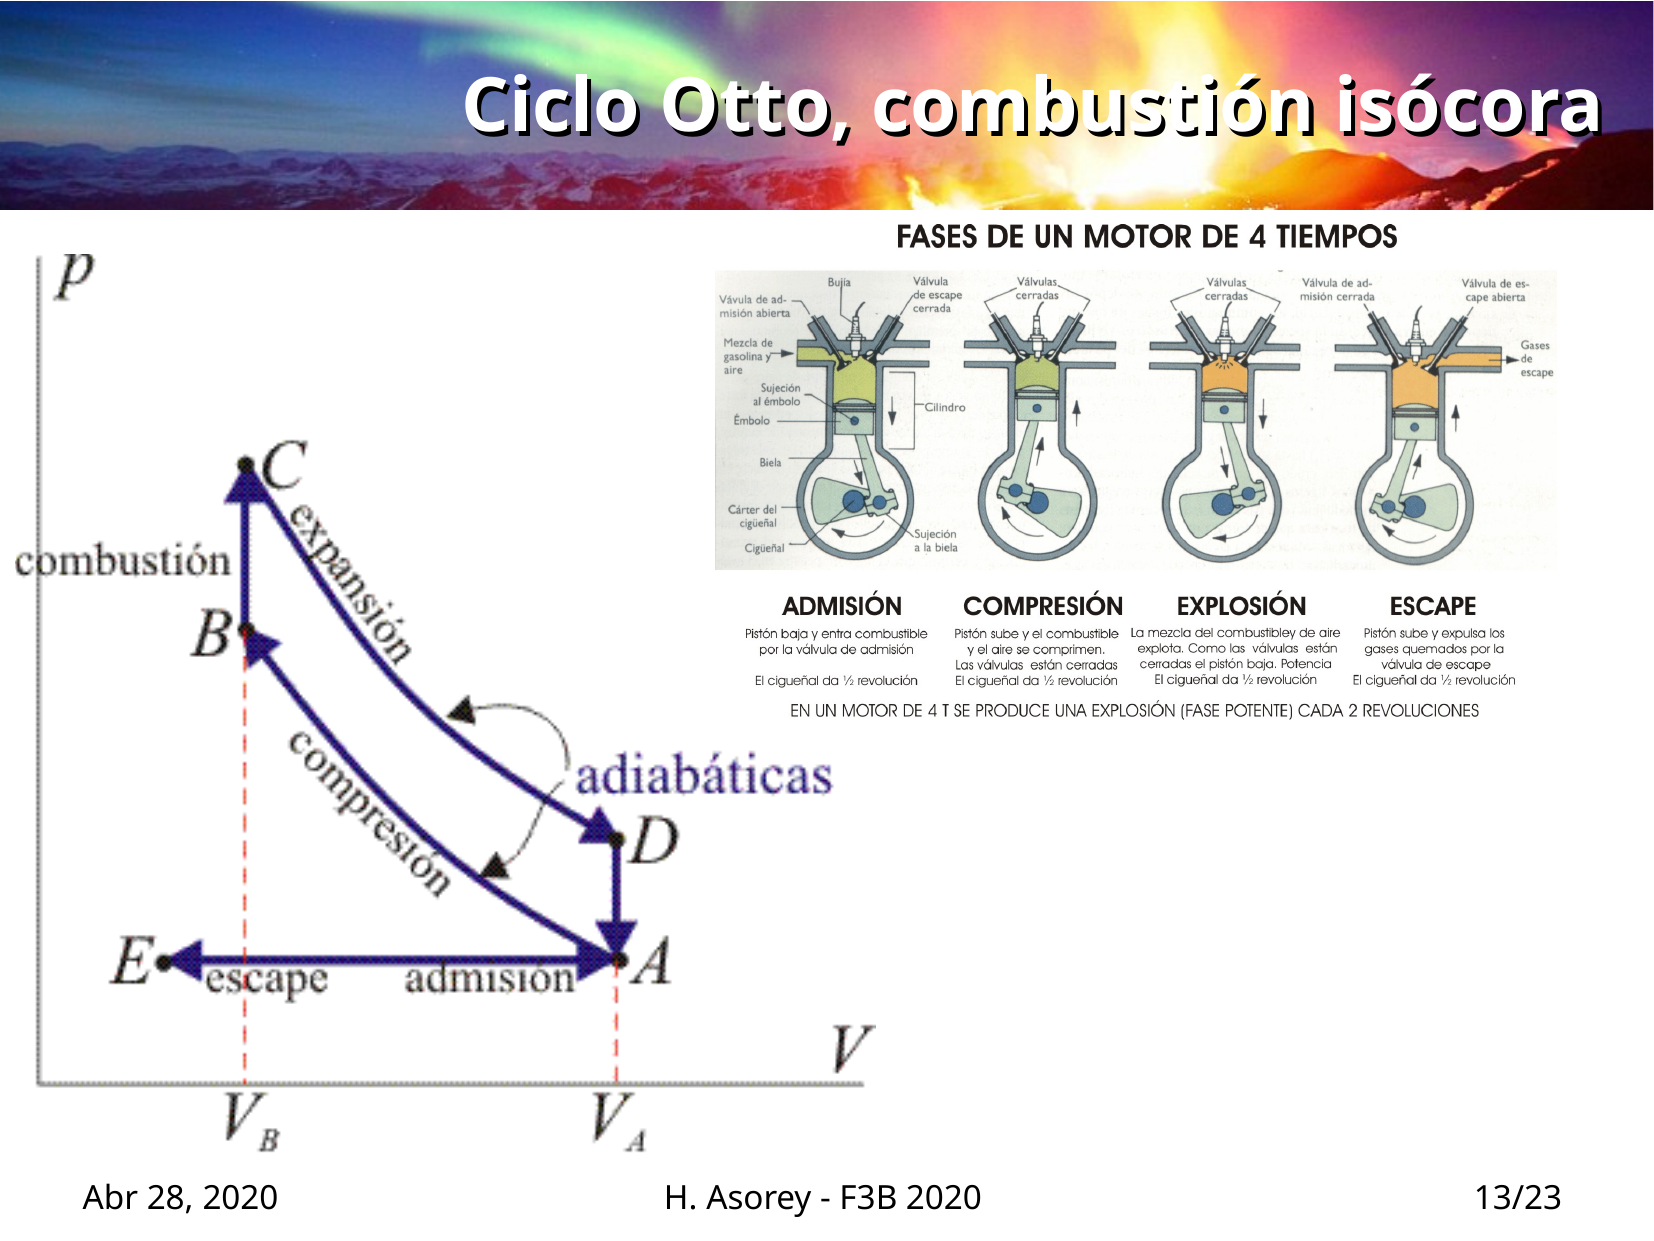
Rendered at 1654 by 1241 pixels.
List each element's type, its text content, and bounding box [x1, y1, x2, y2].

picture [15, 224, 1557, 1156]
picture [0, 1, 1654, 210]
title Ciclo Otto, combustión isócora [45, 15, 1606, 191]
